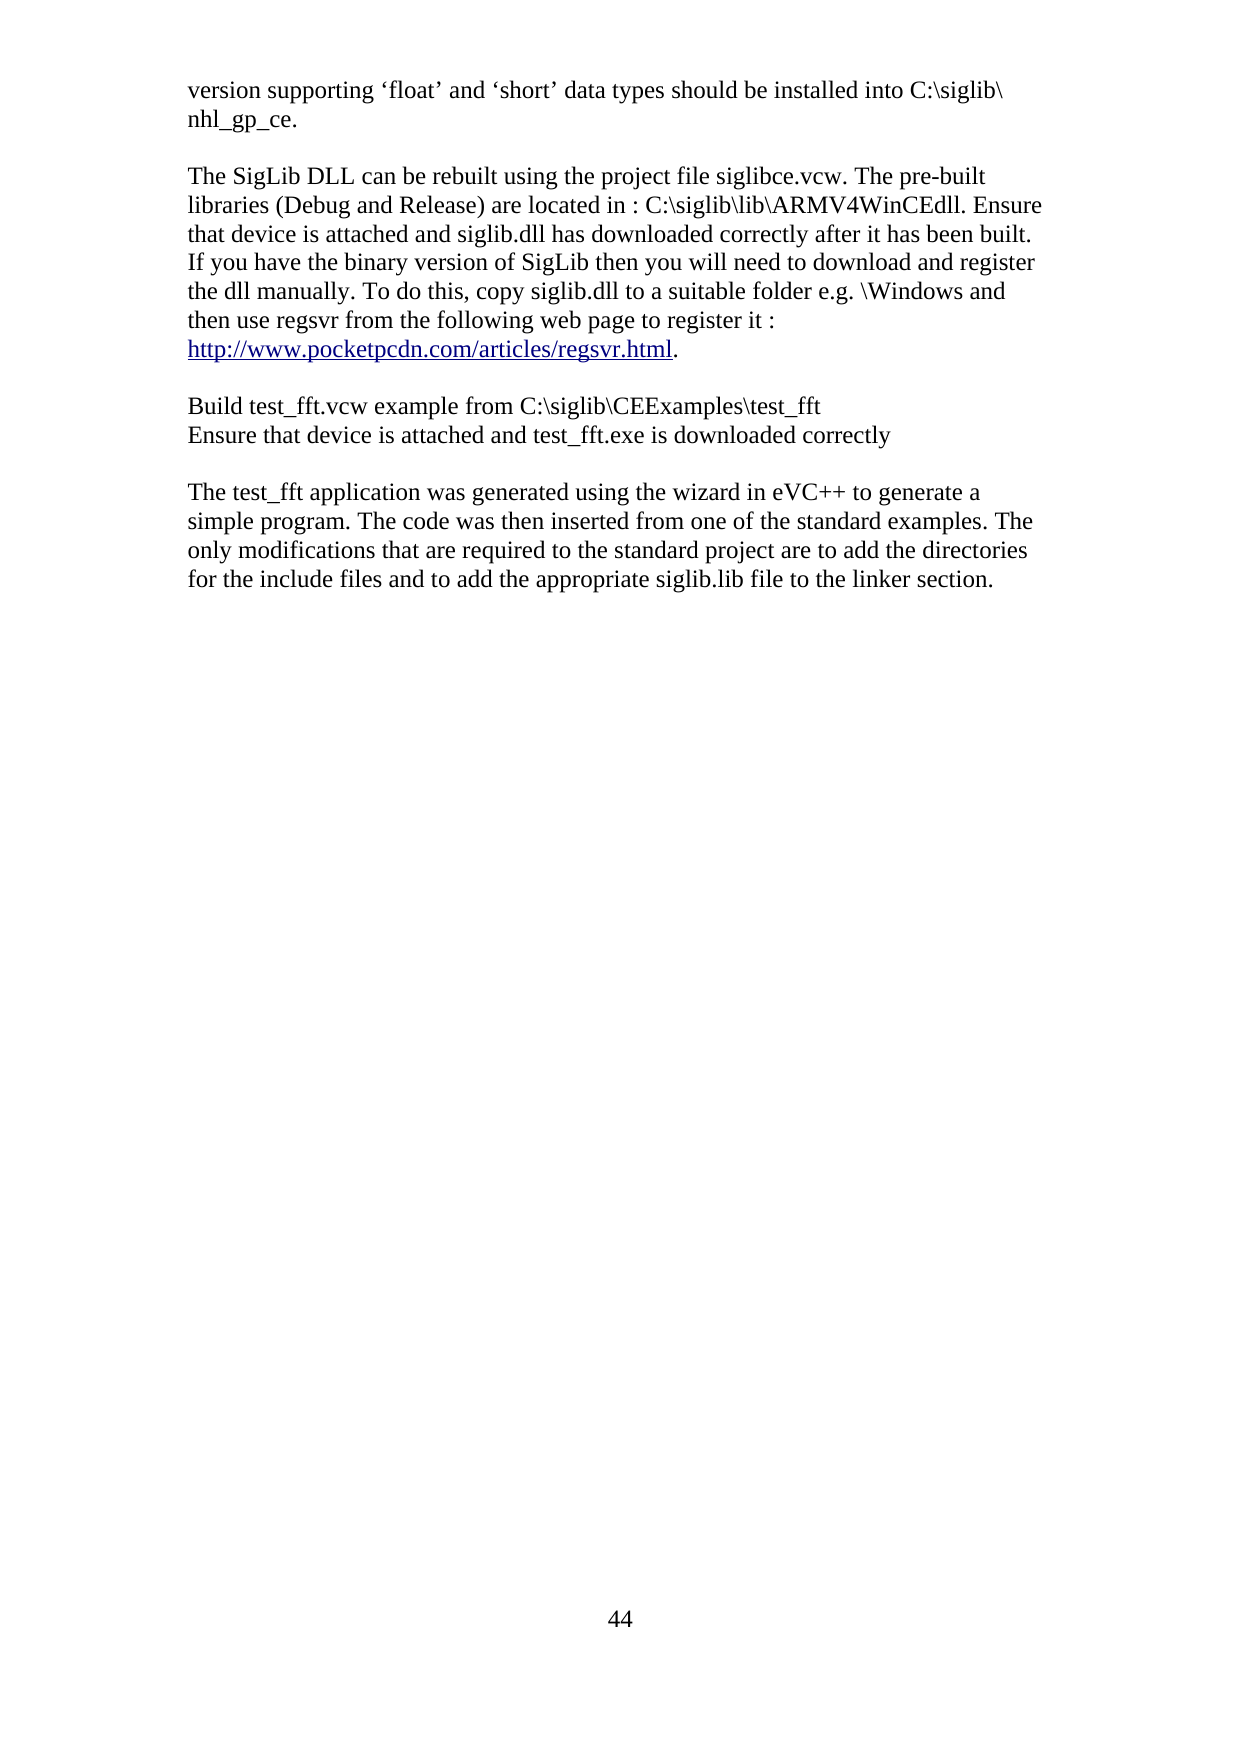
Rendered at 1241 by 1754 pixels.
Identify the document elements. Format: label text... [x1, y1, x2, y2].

text version supporting ‘float’ and ‘short’ data types should be installed into C:\siglib\nhl_gp_ce. [187, 75, 1053, 132]
text Build test_fft.vcw example from C:\siglib\CEExamples\test_fft [187, 391, 1053, 420]
text The SigLib DLL can be rebuilt using the project file siglibce.vcw. The pre-built libraries (Debug and Release) are located in : C:\siglib\lib\ARMV4WinCEdll. Ensure that device is attached and siglib.dll has downloaded correctly after it has been built. If you have the binary version of SigLib then you will need to download and register the dll manually. To do this, copy siglib.dll to a suitable folder e.g. \Windows and then use regsvr from the following web page to register it : http://www.pocketpcdn.com/articles/regsvr.html. [187, 161, 1053, 362]
text Ensure that device is attached and test_fft.exe is downloaded correctly [187, 420, 1053, 449]
text The test_fft application was generated using the wizard in eVC++ to generate a simple program. The code was then inserted from one of the standard examples. The only modifications that are required to the standard project are to add the directories for the include files and to add the appropriate siglib.lib file to the linker section. [187, 477, 1053, 592]
